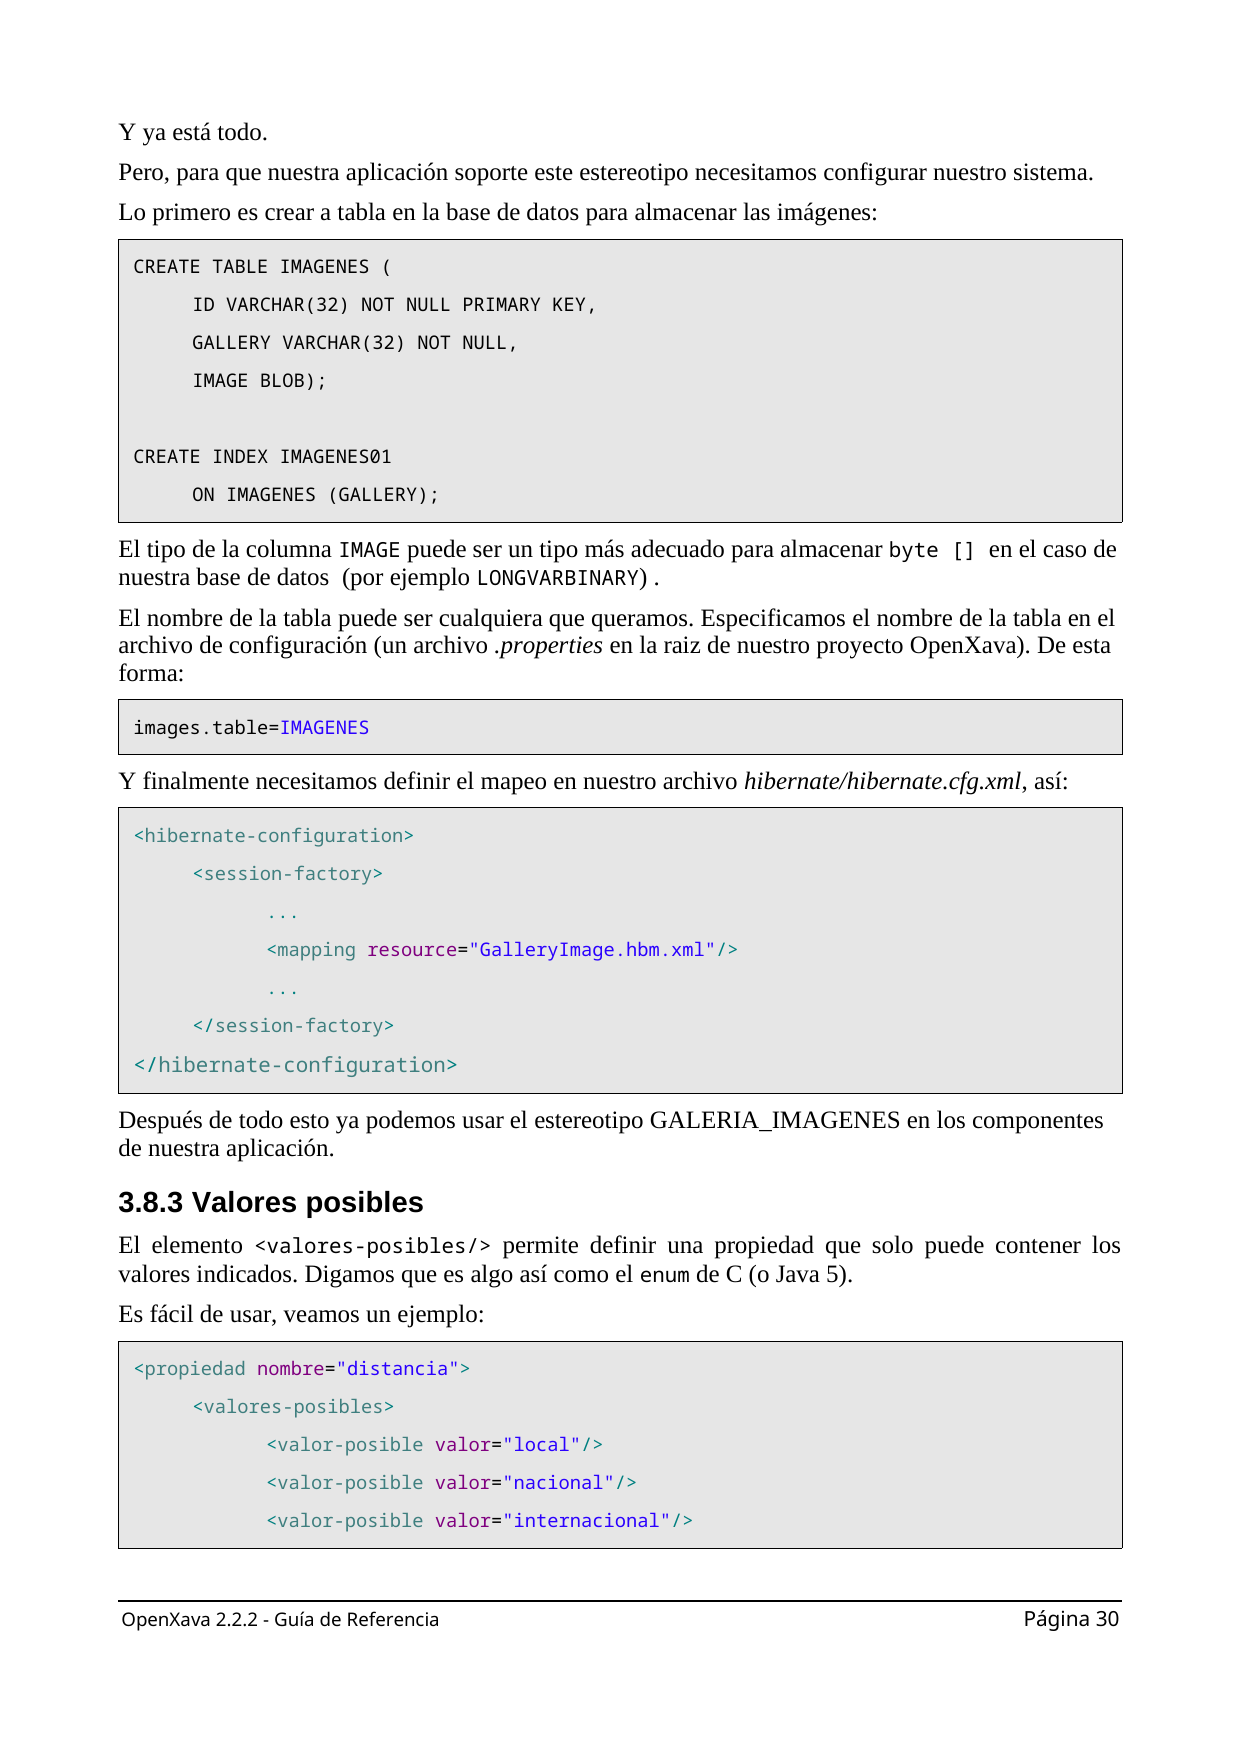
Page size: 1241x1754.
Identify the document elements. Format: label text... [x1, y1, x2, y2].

text </hibernate-configuration> [119, 1035, 1122, 1093]
text El nombre de la tabla puede ser cualquiera que queramos. Especificamos el nombre de la tabla en el archivo de configuración (un archivo .properties en la raiz de nuestro proyecto OpenXava). De esta forma: [118, 604, 1122, 687]
text <mapping resource="GalleryImage.hbm.xml"/> [119, 921, 1122, 959]
text CREATE TABLE IMAGENES ( [119, 240, 1122, 277]
text ... [119, 959, 1122, 997]
text Después de todo esto ya podemos usar el estereotipo GALERIA_IMAGENES en los componentes de nuestra aplicación. [118, 1106, 1122, 1161]
text <propiedad nombre="distancia"> [119, 1342, 1122, 1379]
text <valor-posible valor="local"/> [119, 1417, 1122, 1455]
text <hibernate-configuration> [119, 808, 1122, 845]
text El tipo de la columna IMAGE puede ser un tipo más adecuado para almacenar byte [] en el caso de nuestra base de datos (por ejemplo LONGVARBINARY) . [118, 535, 1122, 591]
text <session-factory> [119, 845, 1122, 883]
text IMAGE BLOB); [119, 353, 1122, 391]
text </session-factory> [119, 997, 1122, 1035]
text images.table=IMAGENES [119, 700, 1122, 754]
text <valor-posible valor="nacional"/> [119, 1455, 1122, 1493]
text CREATE INDEX IMAGENES01 [119, 429, 1122, 467]
text ON IMAGENES (GALLERY); [119, 467, 1122, 522]
text El elemento <valores-posibles/> permite definir una propiedad que solo puede contener los valores indicados. Digamos que es algo así como el enum de C (o Java 5). [118, 1232, 1122, 1288]
text ... [119, 883, 1122, 921]
text <valor-posible valor="internacional"/> [119, 1493, 1122, 1548]
text Y ya está todo. [118, 118, 1122, 146]
text Es fácil de usar, veamos un ejemplo: [118, 1301, 1122, 1328]
text <valores-posibles> [119, 1379, 1122, 1417]
text Lo primero es crear a tabla en la base de datos para almacenar las imágenes: [118, 198, 1122, 226]
text Y finalmente necesitamos definir el mapeo en nuestro archivo hibernate/hibernate.cfg.xml, así: [118, 767, 1122, 795]
subtitle Valores posibles [118, 1186, 1122, 1219]
text ID VARCHAR(32) NOT NULL PRIMARY KEY, [119, 277, 1122, 315]
text GALLERY VARCHAR(32) NOT NULL, [119, 315, 1122, 353]
text Pero, para que nuestra aplicación soporte este estereotipo necesitamos configurar nuestro sistema. [118, 158, 1122, 186]
